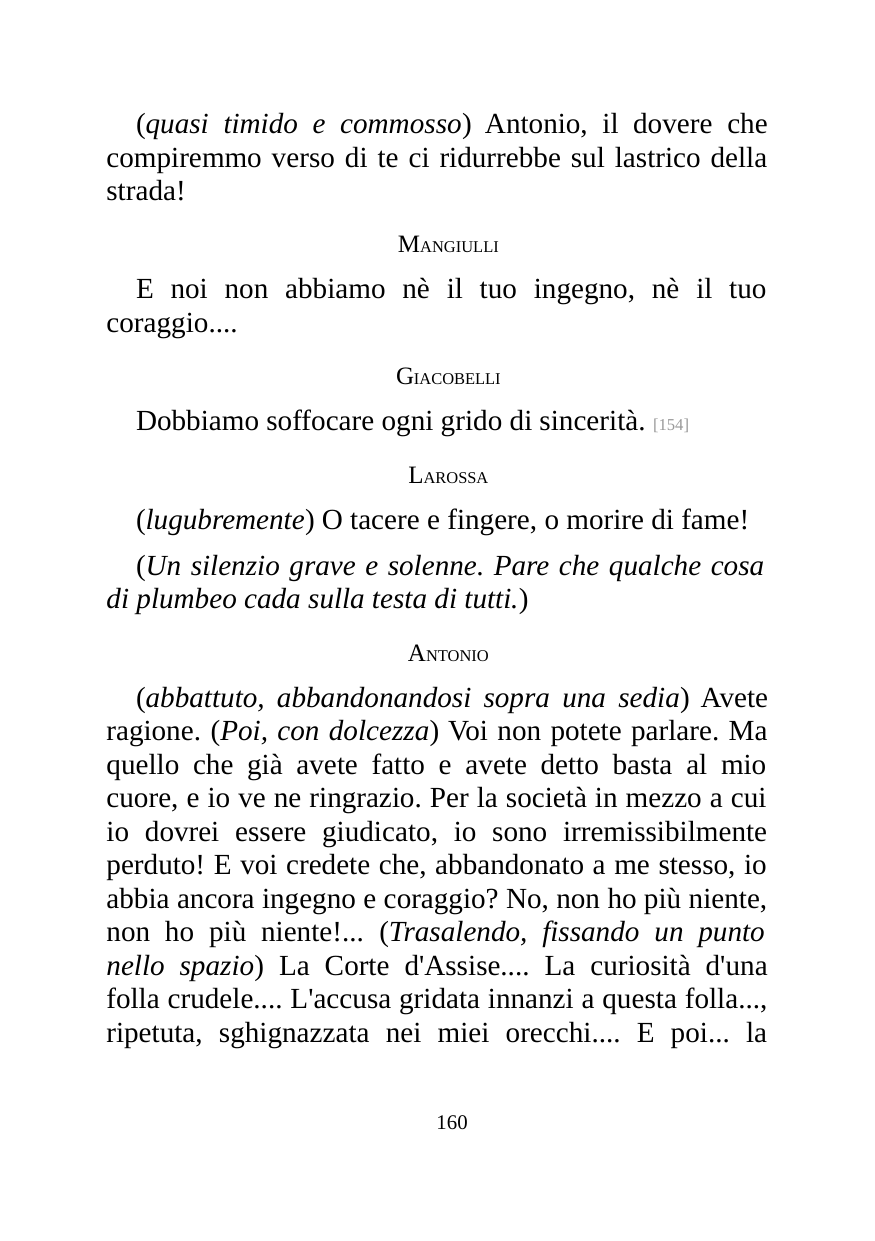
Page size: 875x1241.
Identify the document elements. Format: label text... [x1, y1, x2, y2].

text (Un silenzio grave e solenne. Pare che qualche cosa di plumbeo cada sulla testa di tutti.) [106, 548, 768, 615]
text Antonio [106, 634, 768, 667]
text (lugubremente) O tacere e fingere, o morire di fame! [106, 502, 768, 535]
text (abbattuto, abbandonandosi sopra una sedia) Avete ragione. (Poi, con dolcezza) Voi non potete parlare. Ma quello che già avete fatto e avete detto basta al mio cuore, e io ve ne ringrazio. Per la società in mezzo a cui io dovrei essere giudicato, io sono irremissibilmente perduto! E voi credete che, abbandonato a me stesso, io abbia ancora ingegno e coraggio? No, non ho più niente, non ho più niente!... (Trasalendo, fissando un punto nello spazio) La Corte d'Assise.... La curiosità d'una folla crudele.... L'accusa gridata innanzi a questa folla..., ripetuta, sghignazzata nei miei orecchi.... E poi... la [106, 680, 768, 1049]
text Dobbiamo soffocare ogni grido di sincerità. [154] [106, 403, 768, 437]
text E noi non abbiamo nè il tuo ingegno, nè il tuo coraggio.... [106, 272, 768, 339]
text Larossa [106, 456, 768, 489]
text Giacobelli [106, 357, 768, 391]
text Mangiulli [106, 226, 768, 259]
text (quasi timido e commosso) Antonio, il dovere che compiremmo verso di te ci ridurrebbe sul lastrico della strada! [106, 106, 768, 207]
